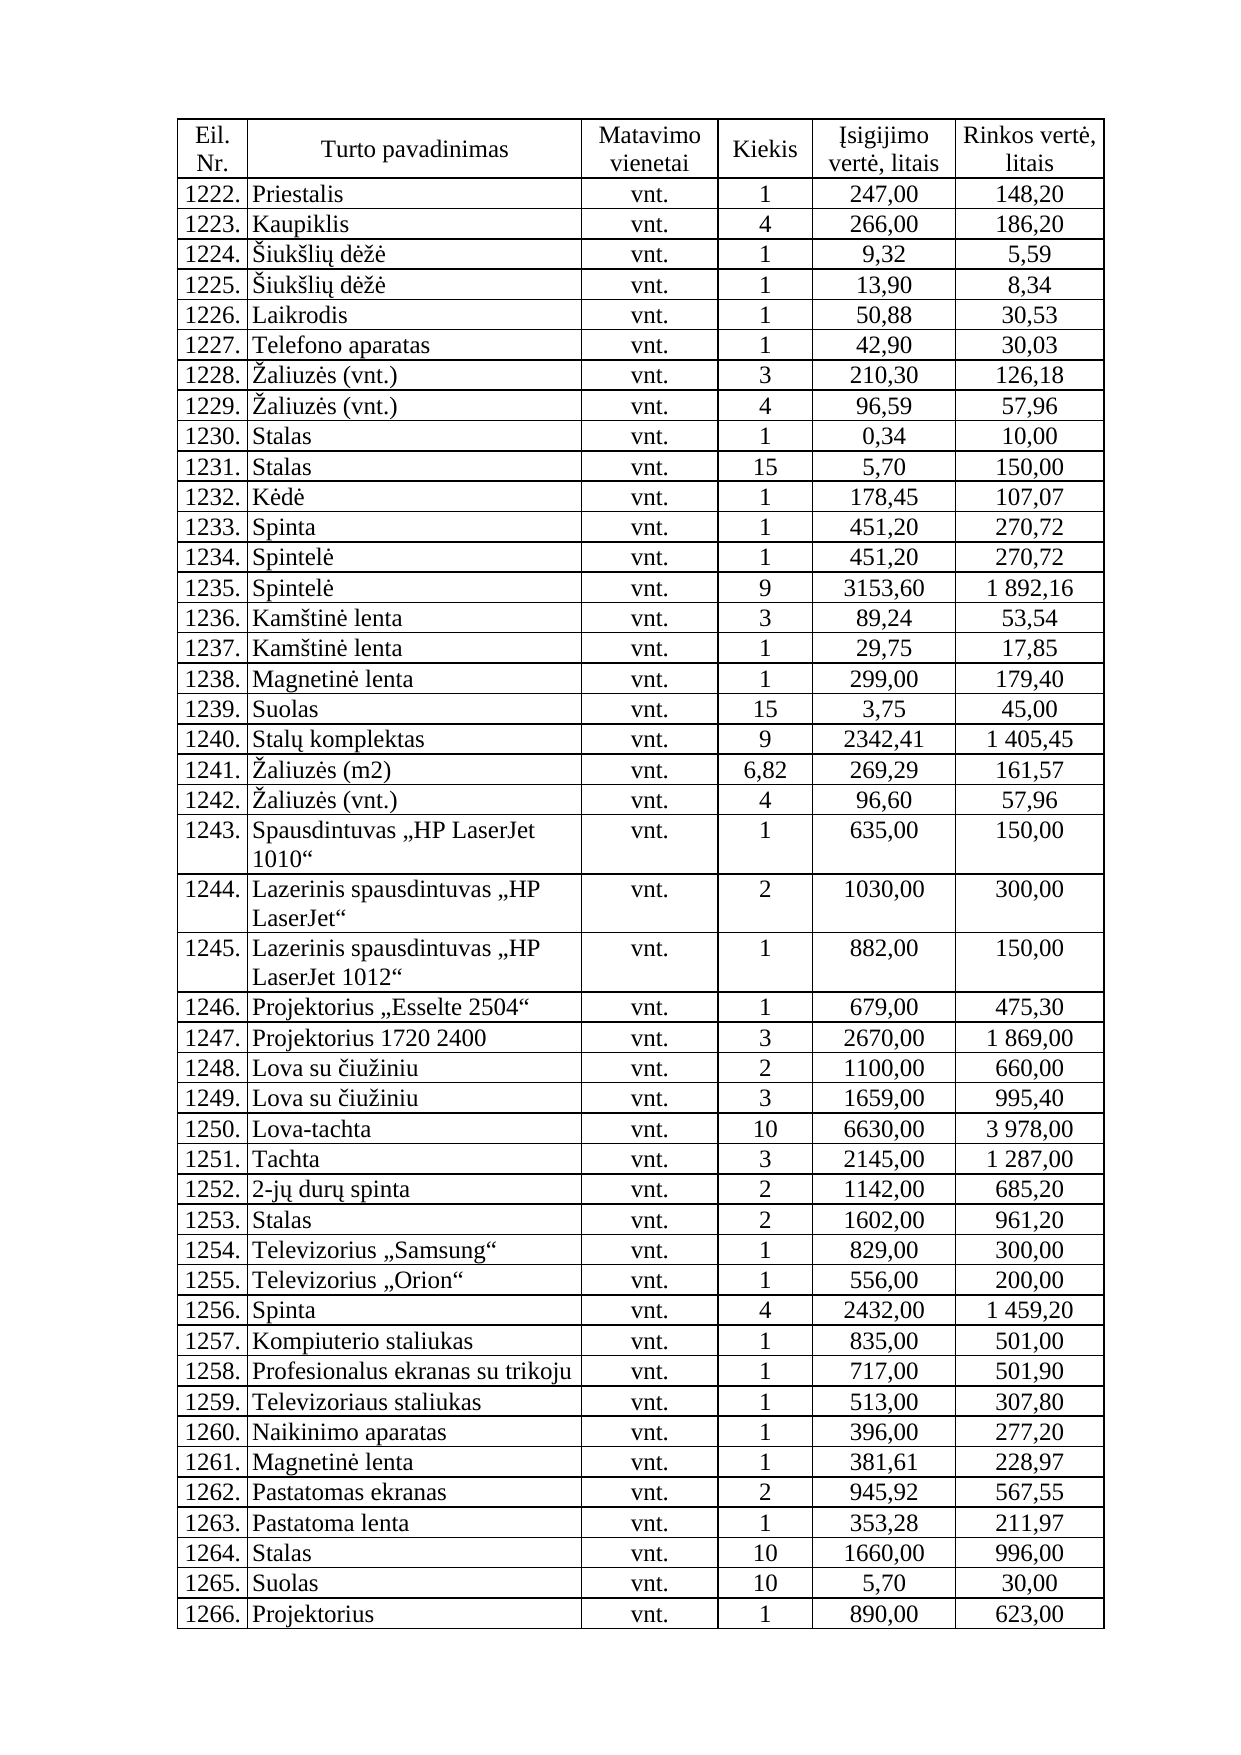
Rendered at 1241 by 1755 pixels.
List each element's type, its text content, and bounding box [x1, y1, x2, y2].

table_cell 2670,00 [813, 1023, 955, 1052]
table_cell vnt. [582, 452, 717, 480]
table_cell 451,20 [813, 543, 955, 571]
table_cell 2 [719, 1053, 812, 1082]
table_cell 1247. [178, 1023, 247, 1052]
table_cell 1 [719, 1599, 812, 1627]
table_cell 4 [719, 209, 812, 238]
table_cell 1235. [178, 573, 247, 602]
table_cell 1 869,00 [956, 1023, 1103, 1052]
table_cell vnt. [582, 391, 717, 420]
table_cell 150,00 [956, 452, 1103, 480]
table_cell 1249. [178, 1083, 247, 1112]
table_cell 10 [719, 1538, 812, 1567]
table_cell 4 [719, 785, 812, 814]
table_cell 353,28 [813, 1508, 955, 1537]
table_cell 829,00 [813, 1235, 955, 1264]
table_cell 3,75 [813, 694, 955, 723]
table_cell 1 [719, 179, 812, 207]
table_cell Stalas [248, 421, 581, 450]
table_cell 1100,00 [813, 1053, 955, 1082]
table_cell vnt. [582, 179, 717, 207]
table_cell 1 [719, 270, 812, 298]
table_cell Pastatoma lenta [248, 1508, 581, 1537]
table_cell 1 [719, 1326, 812, 1355]
table_cell 270,72 [956, 512, 1103, 541]
table_cell 2 [719, 1478, 812, 1506]
table_cell Lova su čiužiniu [248, 1053, 581, 1082]
table_cell 17,85 [956, 633, 1103, 662]
table_cell 200,00 [956, 1265, 1103, 1294]
table_cell 1240. [178, 725, 247, 753]
table_cell 996,00 [956, 1538, 1103, 1567]
table_cell vnt. [582, 330, 717, 359]
table_cell 501,90 [956, 1356, 1103, 1385]
table_cell Projektorius [248, 1599, 581, 1627]
table_cell Kaupiklis [248, 209, 581, 238]
table_cell 1230. [178, 421, 247, 450]
table_cell 6,82 [719, 755, 812, 783]
table_cell 1251. [178, 1144, 247, 1173]
table_cell 1255. [178, 1265, 247, 1294]
table_cell 451,20 [813, 512, 955, 541]
table_cell vnt. [582, 1356, 717, 1385]
table_cell Lazerinis spausdintuvas „HP LaserJet“ [248, 875, 581, 932]
table_cell 475,30 [956, 993, 1103, 1021]
table_header Eil. Nr. [178, 120, 247, 177]
table_cell vnt. [582, 1508, 717, 1537]
table_cell 30,53 [956, 300, 1103, 329]
table_cell Stalas [248, 1205, 581, 1233]
table_cell 2 [719, 1175, 812, 1203]
table_cell vnt. [582, 1144, 717, 1173]
table_cell 1 [719, 330, 812, 359]
table_cell vnt. [582, 421, 717, 450]
table_cell 660,00 [956, 1053, 1103, 1082]
table_cell 107,07 [956, 482, 1103, 511]
table_cell 1259. [178, 1387, 247, 1415]
table_cell vnt. [582, 603, 717, 632]
table_cell 556,00 [813, 1265, 955, 1294]
table_cell Lova su čiužiniu [248, 1083, 581, 1112]
table_cell 1 [719, 1265, 812, 1294]
table_cell 2-jų durų spinta [248, 1175, 581, 1203]
table_cell vnt. [582, 573, 717, 602]
table_cell Spinta [248, 512, 581, 541]
table_cell 9 [719, 725, 812, 753]
table_cell 96,60 [813, 785, 955, 814]
table_cell vnt. [582, 664, 717, 692]
table_cell 513,00 [813, 1387, 955, 1415]
table_cell vnt. [582, 300, 717, 329]
table_cell Laikrodis [248, 300, 581, 329]
table_cell 1232. [178, 482, 247, 511]
table_cell 1 [719, 664, 812, 692]
table_cell vnt. [582, 512, 717, 541]
table_cell Televizorius „Samsung“ [248, 1235, 581, 1264]
table_cell 1253. [178, 1205, 247, 1233]
table_cell vnt. [582, 270, 717, 298]
table_cell 10 [719, 1568, 812, 1597]
table_cell vnt. [582, 1083, 717, 1112]
table_cell vnt. [582, 1023, 717, 1052]
table_cell 1233. [178, 512, 247, 541]
table_cell 0,34 [813, 421, 955, 450]
table_cell 1264. [178, 1538, 247, 1567]
table_cell 679,00 [813, 993, 955, 1021]
table_cell 501,00 [956, 1326, 1103, 1355]
table_cell 3 [719, 361, 812, 389]
table_cell 961,20 [956, 1205, 1103, 1233]
table_cell 1241. [178, 755, 247, 783]
table_cell 1262. [178, 1478, 247, 1506]
table_cell Kamštinė lenta [248, 633, 581, 662]
table_cell 266,00 [813, 209, 955, 238]
table_cell 1238. [178, 664, 247, 692]
table_cell vnt. [582, 1205, 717, 1233]
table_cell 57,96 [956, 391, 1103, 420]
table_cell Televizorius „Orion“ [248, 1265, 581, 1294]
table_cell Kamštinė lenta [248, 603, 581, 632]
table_header Turto pavadinimas [248, 120, 581, 177]
table_cell 8,34 [956, 270, 1103, 298]
table_cell vnt. [582, 1114, 717, 1142]
table_cell Žaliuzės (m2) [248, 755, 581, 783]
table_cell Tachta [248, 1144, 581, 1173]
table_cell 5,70 [813, 452, 955, 480]
table_cell 1244. [178, 875, 247, 932]
table_cell 1224. [178, 240, 247, 268]
table_cell 1256. [178, 1296, 247, 1324]
table_cell Lova-tachta [248, 1114, 581, 1142]
table_cell vnt. [582, 1478, 717, 1506]
table_cell 50,88 [813, 300, 955, 329]
table_cell 1 [719, 512, 812, 541]
table_cell 1236. [178, 603, 247, 632]
table_cell 126,18 [956, 361, 1103, 389]
table_header Įsigijimo vertė, litais [813, 120, 955, 177]
table_cell 1231. [178, 452, 247, 480]
table_cell 179,40 [956, 664, 1103, 692]
table_cell 247,00 [813, 179, 955, 207]
table_cell vnt. [582, 1175, 717, 1203]
table_cell Spintelė [248, 573, 581, 602]
table_cell 1 [719, 1508, 812, 1537]
table_cell 1 [719, 1356, 812, 1385]
table_cell Projektorius „Esselte 2504“ [248, 993, 581, 1021]
table_cell vnt. [582, 875, 717, 932]
table_cell 42,90 [813, 330, 955, 359]
table_header Rinkos vertė, litais [956, 120, 1103, 177]
table_cell 945,92 [813, 1478, 955, 1506]
table_cell Naikinimo aparatas [248, 1417, 581, 1446]
table_cell 1242. [178, 785, 247, 814]
table_cell Lazerinis spausdintuvas „HP LaserJet 1012“ [248, 933, 581, 991]
table_cell Žaliuzės (vnt.) [248, 361, 581, 389]
table_cell 1142,00 [813, 1175, 955, 1203]
table_cell 1257. [178, 1326, 247, 1355]
table_cell 1250. [178, 1114, 247, 1142]
table_cell 1266. [178, 1599, 247, 1627]
table_cell 635,00 [813, 815, 955, 873]
table_cell vnt. [582, 993, 717, 1021]
table_cell 396,00 [813, 1417, 955, 1446]
table_cell 270,72 [956, 543, 1103, 571]
table_cell Suolas [248, 1568, 581, 1597]
table_cell 1239. [178, 694, 247, 723]
table_cell Stalas [248, 1538, 581, 1567]
table_cell 567,55 [956, 1478, 1103, 1506]
table_cell 3 [719, 1083, 812, 1112]
table_cell 3 978,00 [956, 1114, 1103, 1142]
table_cell 211,97 [956, 1508, 1103, 1537]
table_cell Suolas [248, 694, 581, 723]
table_cell 30,03 [956, 330, 1103, 359]
table_cell 161,57 [956, 755, 1103, 783]
table_cell 1 [719, 1235, 812, 1264]
table_cell 882,00 [813, 933, 955, 991]
table_cell vnt. [582, 933, 717, 991]
table_cell Spintelė [248, 543, 581, 571]
table_cell Telefono aparatas [248, 330, 581, 359]
table_cell 307,80 [956, 1387, 1103, 1415]
table_cell 1 [719, 633, 812, 662]
table_cell 1 [719, 815, 812, 873]
table_cell 1 [719, 1387, 812, 1415]
table_cell 1660,00 [813, 1538, 955, 1567]
table_cell vnt. [582, 785, 717, 814]
table_cell 1228. [178, 361, 247, 389]
table_cell 1 [719, 240, 812, 268]
table_cell vnt. [582, 1417, 717, 1446]
table_cell vnt. [582, 209, 717, 238]
table_cell 1 459,20 [956, 1296, 1103, 1324]
table_cell Šiukšlių dėžė [248, 240, 581, 268]
table_cell 1254. [178, 1235, 247, 1264]
table_cell 1243. [178, 815, 247, 873]
table_cell vnt. [582, 1599, 717, 1627]
table_cell 9,32 [813, 240, 955, 268]
table_cell 300,00 [956, 1235, 1103, 1264]
table_cell 623,00 [956, 1599, 1103, 1627]
table_cell 1248. [178, 1053, 247, 1082]
table_cell vnt. [582, 1265, 717, 1294]
table_cell 150,00 [956, 933, 1103, 991]
table_cell 15 [719, 452, 812, 480]
table_cell 1252. [178, 1175, 247, 1203]
table_cell Profesionalus ekranas su trikoju [248, 1356, 581, 1385]
table_cell 1227. [178, 330, 247, 359]
table_cell 5,59 [956, 240, 1103, 268]
table_cell 269,29 [813, 755, 955, 783]
table_cell 1263. [178, 1508, 247, 1537]
table_cell 96,59 [813, 391, 955, 420]
table_cell 300,00 [956, 875, 1103, 932]
table_cell 1 [719, 993, 812, 1021]
table_cell 1 [719, 300, 812, 329]
table_cell 89,24 [813, 603, 955, 632]
table_cell 995,40 [956, 1083, 1103, 1112]
table_cell 299,00 [813, 664, 955, 692]
table_cell Šiukšlių dėžė [248, 270, 581, 298]
table_cell Priestalis [248, 179, 581, 207]
table_cell vnt. [582, 633, 717, 662]
table_cell 4 [719, 1296, 812, 1324]
table_cell 1246. [178, 993, 247, 1021]
table_cell 228,97 [956, 1447, 1103, 1476]
table_cell 717,00 [813, 1356, 955, 1385]
table_cell 3 [719, 1144, 812, 1173]
table_cell 1602,00 [813, 1205, 955, 1233]
table_cell 2 [719, 1205, 812, 1233]
table_cell 685,20 [956, 1175, 1103, 1203]
table_cell 15 [719, 694, 812, 723]
table_cell 186,20 [956, 209, 1103, 238]
table_cell 1225. [178, 270, 247, 298]
table_cell 10,00 [956, 421, 1103, 450]
table_cell 1 892,16 [956, 573, 1103, 602]
table_cell vnt. [582, 482, 717, 511]
table_cell 3153,60 [813, 573, 955, 602]
table_cell Stalų komplektas [248, 725, 581, 753]
table_cell 178,45 [813, 482, 955, 511]
table_cell 381,61 [813, 1447, 955, 1476]
table_cell 1229. [178, 391, 247, 420]
table_cell 277,20 [956, 1417, 1103, 1446]
table_cell Kėdė [248, 482, 581, 511]
table_cell vnt. [582, 1053, 717, 1082]
table_cell vnt. [582, 725, 717, 753]
table_cell 9 [719, 573, 812, 602]
table_cell 13,90 [813, 270, 955, 298]
table_cell 3 [719, 1023, 812, 1052]
table_cell Magnetinė lenta [248, 664, 581, 692]
table_cell vnt. [582, 1568, 717, 1597]
table_cell 1 287,00 [956, 1144, 1103, 1173]
table_cell 2342,41 [813, 725, 955, 753]
table_cell 29,75 [813, 633, 955, 662]
table_cell 1 [719, 1417, 812, 1446]
table_cell 45,00 [956, 694, 1103, 723]
table_cell vnt. [582, 755, 717, 783]
table_cell 2 [719, 875, 812, 932]
table_cell 1 [719, 543, 812, 571]
table_cell 1226. [178, 300, 247, 329]
table_cell vnt. [582, 694, 717, 723]
table_cell 1258. [178, 1356, 247, 1385]
table_cell 5,70 [813, 1568, 955, 1597]
table_header Kiekis [719, 120, 812, 177]
table_cell Stalas [248, 452, 581, 480]
table_cell vnt. [582, 1326, 717, 1355]
table_cell 3 [719, 603, 812, 632]
table_cell vnt. [582, 240, 717, 268]
table_cell 1222. [178, 179, 247, 207]
table_header Matavimo vienetai [582, 120, 717, 177]
table_cell 2432,00 [813, 1296, 955, 1324]
table_cell Televizoriaus staliukas [248, 1387, 581, 1415]
table_cell vnt. [582, 543, 717, 571]
table_cell 1 405,45 [956, 725, 1103, 753]
table_cell 1 [719, 1447, 812, 1476]
table_cell 1 [719, 482, 812, 511]
table_cell 1223. [178, 209, 247, 238]
table_cell 6630,00 [813, 1114, 955, 1142]
table_cell 1260. [178, 1417, 247, 1446]
table_cell vnt. [582, 361, 717, 389]
table_cell 1265. [178, 1568, 247, 1597]
table_cell 57,96 [956, 785, 1103, 814]
table_cell 148,20 [956, 179, 1103, 207]
table_cell Pastatomas ekranas [248, 1478, 581, 1506]
table_cell Spinta [248, 1296, 581, 1324]
table_cell 890,00 [813, 1599, 955, 1627]
table_cell 1030,00 [813, 875, 955, 932]
table_cell 30,00 [956, 1568, 1103, 1597]
table_cell Magnetinė lenta [248, 1447, 581, 1476]
table_cell 150,00 [956, 815, 1103, 873]
table_cell vnt. [582, 1387, 717, 1415]
table_cell 1 [719, 421, 812, 450]
table_cell 10 [719, 1114, 812, 1142]
table_cell 1659,00 [813, 1083, 955, 1112]
table_cell 1 [719, 933, 812, 991]
table_cell 1261. [178, 1447, 247, 1476]
table_cell vnt. [582, 1235, 717, 1264]
table_cell 835,00 [813, 1326, 955, 1355]
table_cell vnt. [582, 1296, 717, 1324]
table_cell 4 [719, 391, 812, 420]
table_cell Kompiuterio staliukas [248, 1326, 581, 1355]
table_cell 210,30 [813, 361, 955, 389]
table_cell Spausdintuvas „HP LaserJet 1010“ [248, 815, 581, 873]
table_cell 2145,00 [813, 1144, 955, 1173]
table_cell 1234. [178, 543, 247, 571]
table_cell vnt. [582, 1447, 717, 1476]
table_cell vnt. [582, 815, 717, 873]
table_cell 1245. [178, 933, 247, 991]
table_cell 53,54 [956, 603, 1103, 632]
table_cell Žaliuzės (vnt.) [248, 391, 581, 420]
table_cell 1237. [178, 633, 247, 662]
table_cell Projektorius 1720 2400 [248, 1023, 581, 1052]
table_cell Žaliuzės (vnt.) [248, 785, 581, 814]
table_cell vnt. [582, 1538, 717, 1567]
